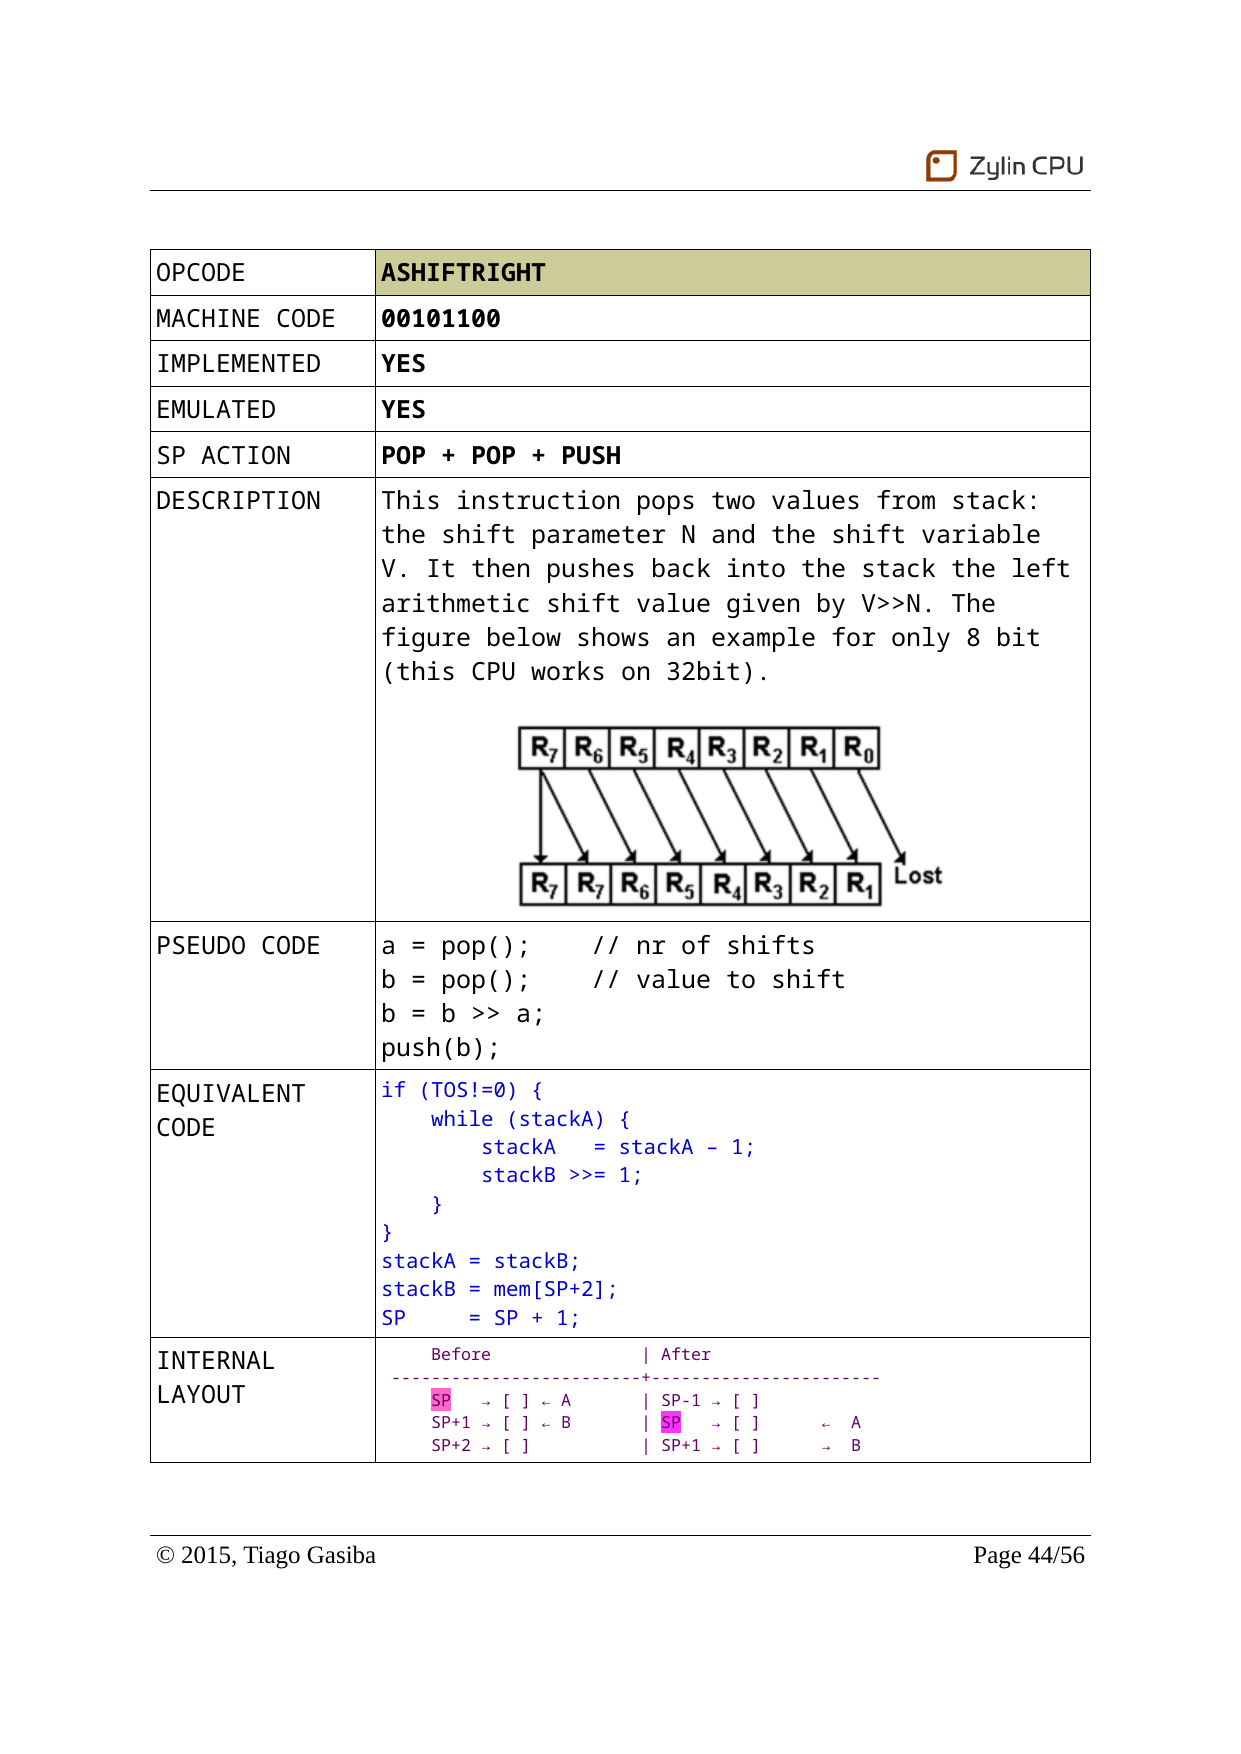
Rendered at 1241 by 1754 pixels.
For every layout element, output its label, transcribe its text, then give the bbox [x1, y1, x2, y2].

table_header ASHIFTRIGHT [376, 250, 1090, 295]
table_cell 00101100 [376, 296, 1090, 340]
table_cell INTERNAL LAYOUT [151, 1338, 375, 1462]
table_cell SP ACTION [151, 432, 375, 477]
table_cell YES [376, 387, 1090, 431]
table_cell This instruction pops two values from stack: the shift parameter N and the shift variable V. It then pushes back into the stack the left arithmetic shift value given by V>>N. The figure below shows an example for only 8 bit (this CPU works on 32bit). [376, 478, 1090, 921]
table_cell EMULATED [151, 387, 375, 431]
table_cell if (TOS!=0) { while (stackA) { stackA = stackA – 1; stackB >>= 1; } } stackA = stackB; stackB = mem[SP+2]; SP = SP + 1; [376, 1070, 1090, 1337]
table_cell MACHINE CODE [151, 296, 375, 340]
table_cell Before | After -------------------------+----------------------- SP → [ ] ← A | SP-1 → [ ] SP+1 → [ ] ← B | SP → [ ] ← A SP+2 → [ ] | SP+1 → [ ] → B [376, 1338, 1090, 1462]
table_cell EQUIVALENT CODE [151, 1070, 375, 1337]
table_header OPCODE [151, 250, 375, 295]
table_cell PSEUDO CODE [151, 922, 375, 1069]
table_cell a = pop(); // nr of shifts b = pop(); // value to shift b = b >> a; push(b); [376, 922, 1090, 1069]
picture [922, 148, 1151, 185]
table_cell POP + POP + PUSH [376, 432, 1090, 477]
table_cell YES [376, 341, 1090, 386]
table_cell DESCRIPTION [151, 478, 375, 921]
table_cell IMPLEMENTED [151, 341, 375, 386]
picture [510, 721, 955, 916]
